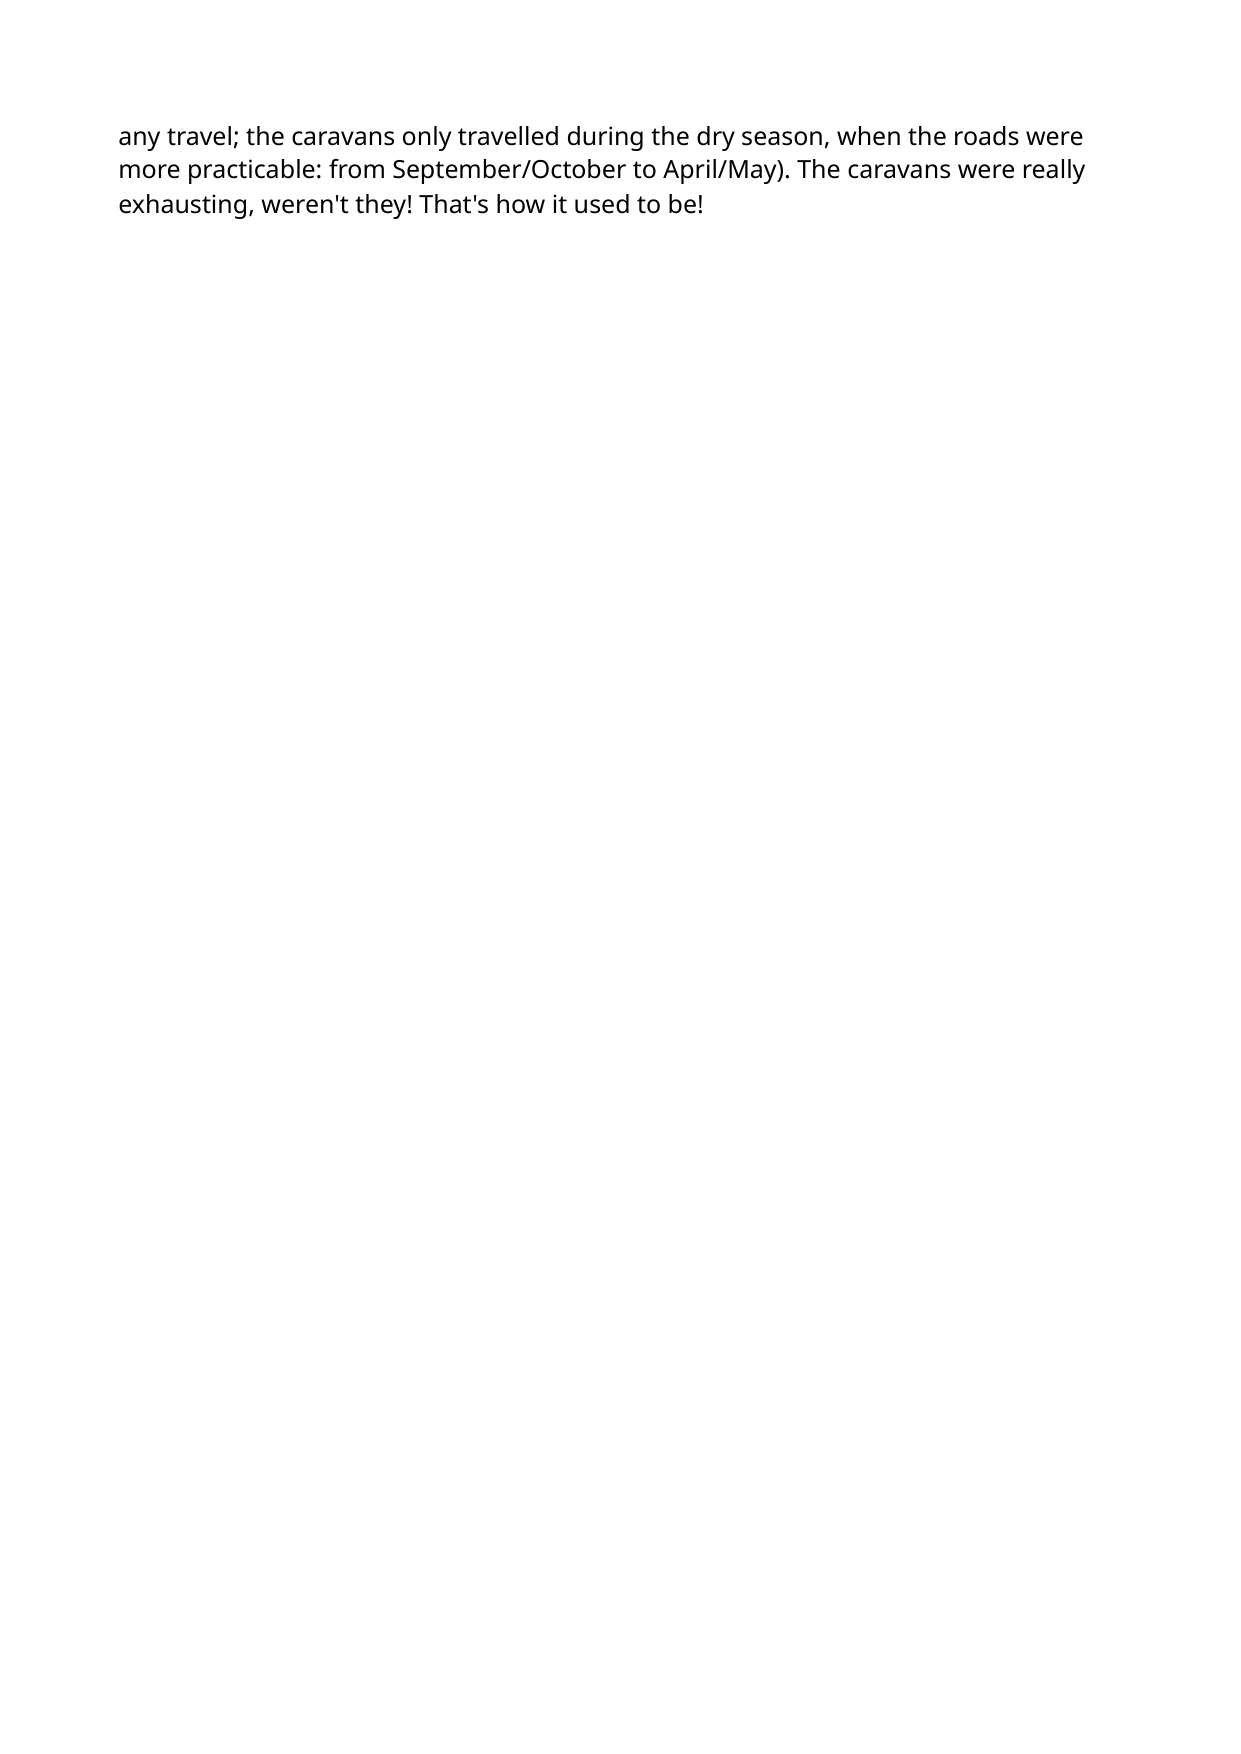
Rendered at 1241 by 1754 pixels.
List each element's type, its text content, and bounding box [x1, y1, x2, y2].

text any travel; the caravans only travelled during the dry season, when the roads were more practicable: from September/October to April/May). The caravans were really exhausting, weren't they! That's how it used to be! [118, 118, 1122, 220]
